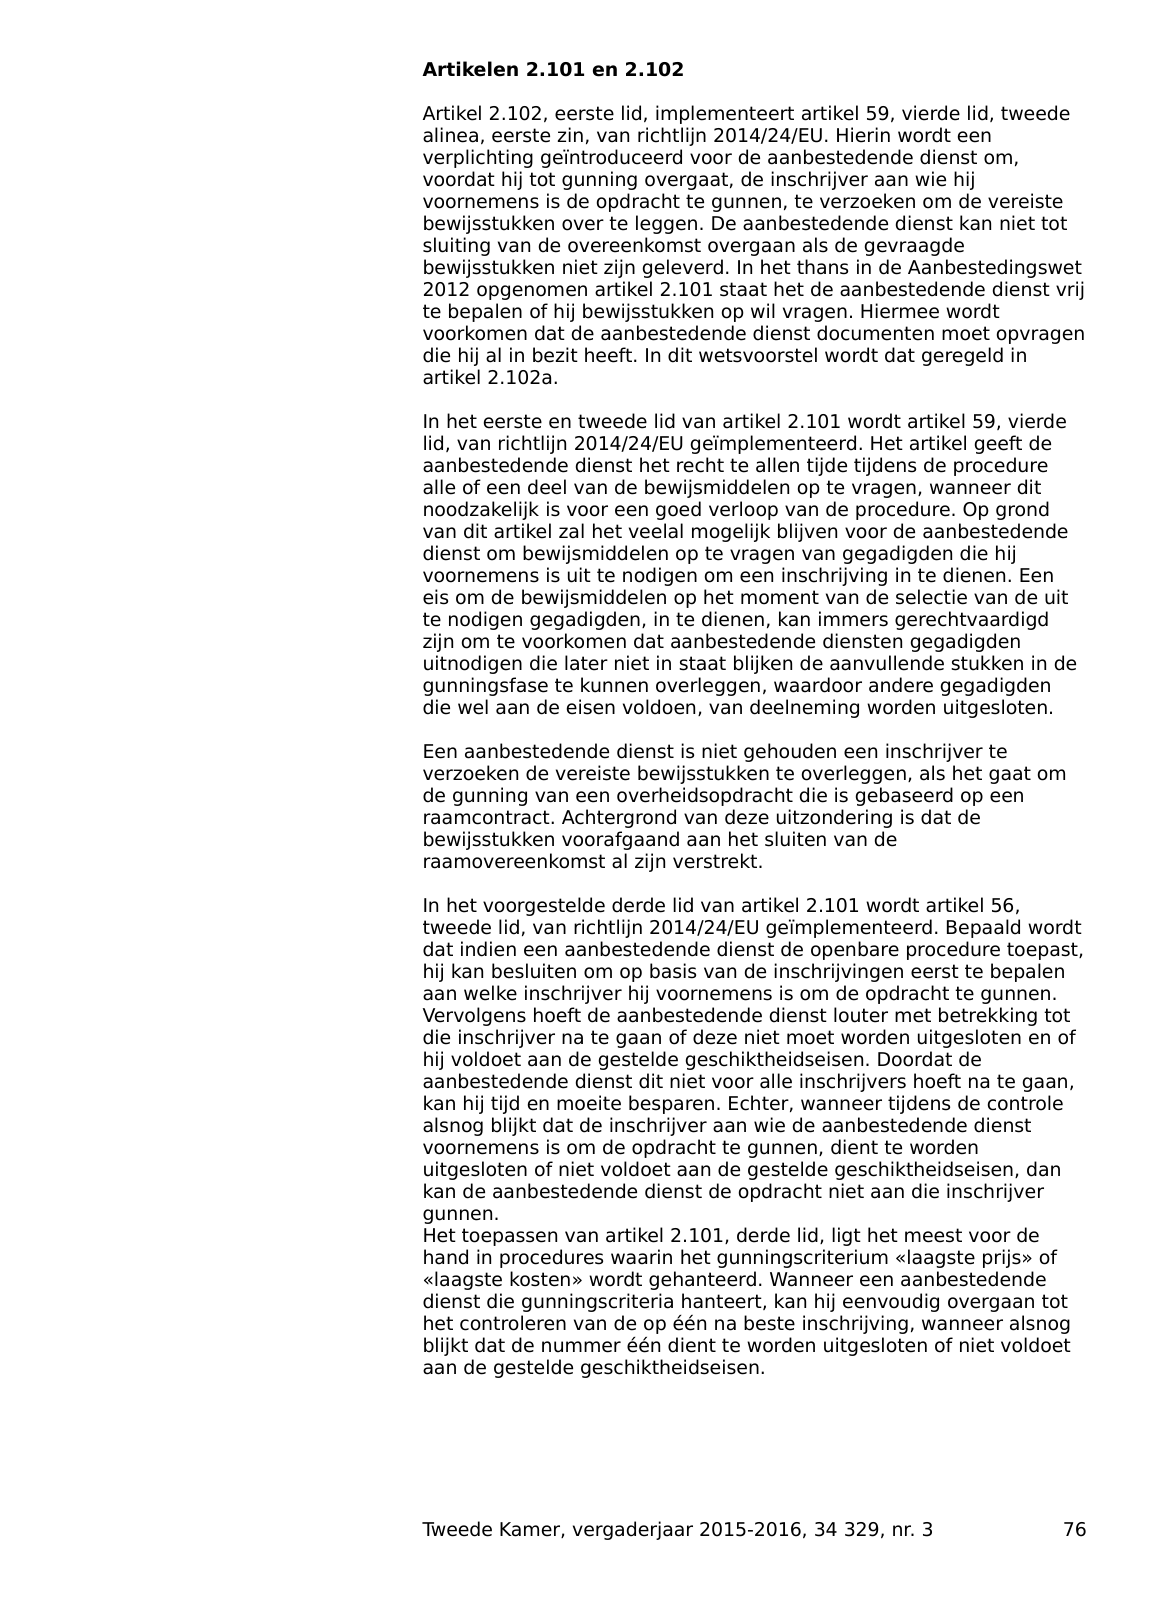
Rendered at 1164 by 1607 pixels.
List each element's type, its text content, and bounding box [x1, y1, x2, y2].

text Het toepassen van artikel 2.101, derde lid, ligt het meest voor de hand in procedures waarin het gunningscriterium «laagste prijs» of «laagste kosten» wordt gehanteerd. Wanneer een aanbestedende dienst die gunningscriteria hanteert, kan hij eenvoudig overgaan tot het controleren van de op één na beste inschrijving, wanneer alsnog blijkt dat de nummer één dient te worden uitgesloten of niet voldoet aan de gestelde geschiktheidseisen. [422, 1225, 1087, 1379]
subtitle Artikelen 2.101 en 2.102 [422, 59, 1087, 81]
text Een aanbestedende dienst is niet gehouden een inschrijver te verzoeken de vereiste bewijsstukken te overleggen, als het gaat om de gunning van een overheidsopdracht die is gebaseerd op een raamcontract. Achtergrond van deze uitzondering is dat de bewijsstukken voorafgaand aan het sluiten van de raamovereenkomst al zijn verstrekt. [422, 741, 1087, 873]
text Artikel 2.102, eerste lid, implementeert artikel 59, vierde lid, tweede alinea, eerste zin, van richtlijn 2014/24/EU. Hierin wordt een verplichting geïntroduceerd voor de aanbestedende dienst om, voordat hij tot gunning overgaat, de inschrijver aan wie hij voornemens is de opdracht te gunnen, te verzoeken om de vereiste bewijsstukken over te leggen. De aanbestedende dienst kan niet tot sluiting van de overeenkomst overgaan als de gevraagde bewijsstukken niet zijn geleverd. In het thans in de Aanbestedingswet 2012 opgenomen artikel 2.101 staat het de aanbestedende dienst vrij te bepalen of hij bewijsstukken op wil vragen. Hiermee wordt voorkomen dat de aanbestedende dienst documenten moet opvragen die hij al in bezit heeft. In dit wetsvoorstel wordt dat geregeld in artikel 2.102a. [422, 103, 1087, 389]
text In het voorgestelde derde lid van artikel 2.101 wordt artikel 56, tweede lid, van richtlijn 2014/24/EU geïmplementeerd. Bepaald wordt dat indien een aanbestedende dienst de openbare procedure toepast, hij kan besluiten om op basis van de inschrijvingen eerst te bepalen aan welke inschrijver hij voornemens is om de opdracht te gunnen. Vervolgens hoeft de aanbestedende dienst louter met betrekking tot die inschrijver na te gaan of deze niet moet worden uitgesloten en of hij voldoet aan de gestelde geschiktheidseisen. Doordat de aanbestedende dienst dit niet voor alle inschrijvers hoeft na te gaan, kan hij tijd en moeite besparen. Echter, wanneer tijdens de controle alsnog blijkt dat de inschrijver aan wie de aanbestedende dienst voornemens is om de opdracht te gunnen, dient te worden uitgesloten of niet voldoet aan de gestelde geschiktheidseisen, dan kan de aanbestedende dienst de opdracht niet aan die inschrijver gunnen. [422, 895, 1087, 1225]
text In het eerste en tweede lid van artikel 2.101 wordt artikel 59, vierde lid, van richtlijn 2014/24/EU geïmplementeerd. Het artikel geeft de aanbestedende dienst het recht te allen tijde tijdens de procedure alle of een deel van de bewijsmiddelen op te vragen, wanneer dit noodzakelijk is voor een goed verloop van de procedure. Op grond van dit artikel zal het veelal mogelijk blijven voor de aanbestedende dienst om bewijsmiddelen op te vragen van gegadigden die hij voornemens is uit te nodigen om een inschrijving in te dienen. Een eis om de bewijsmiddelen op het moment van de selectie van de uit te nodigen gegadigden, in te dienen, kan immers gerechtvaardigd zijn om te voorkomen dat aanbestedende diensten gegadigden uitnodigen die later niet in staat blijken de aanvullende stukken in de gunningsfase te kunnen overleggen, waardoor andere gegadigden die wel aan de eisen voldoen, van deelneming worden uitgesloten. [422, 411, 1087, 719]
